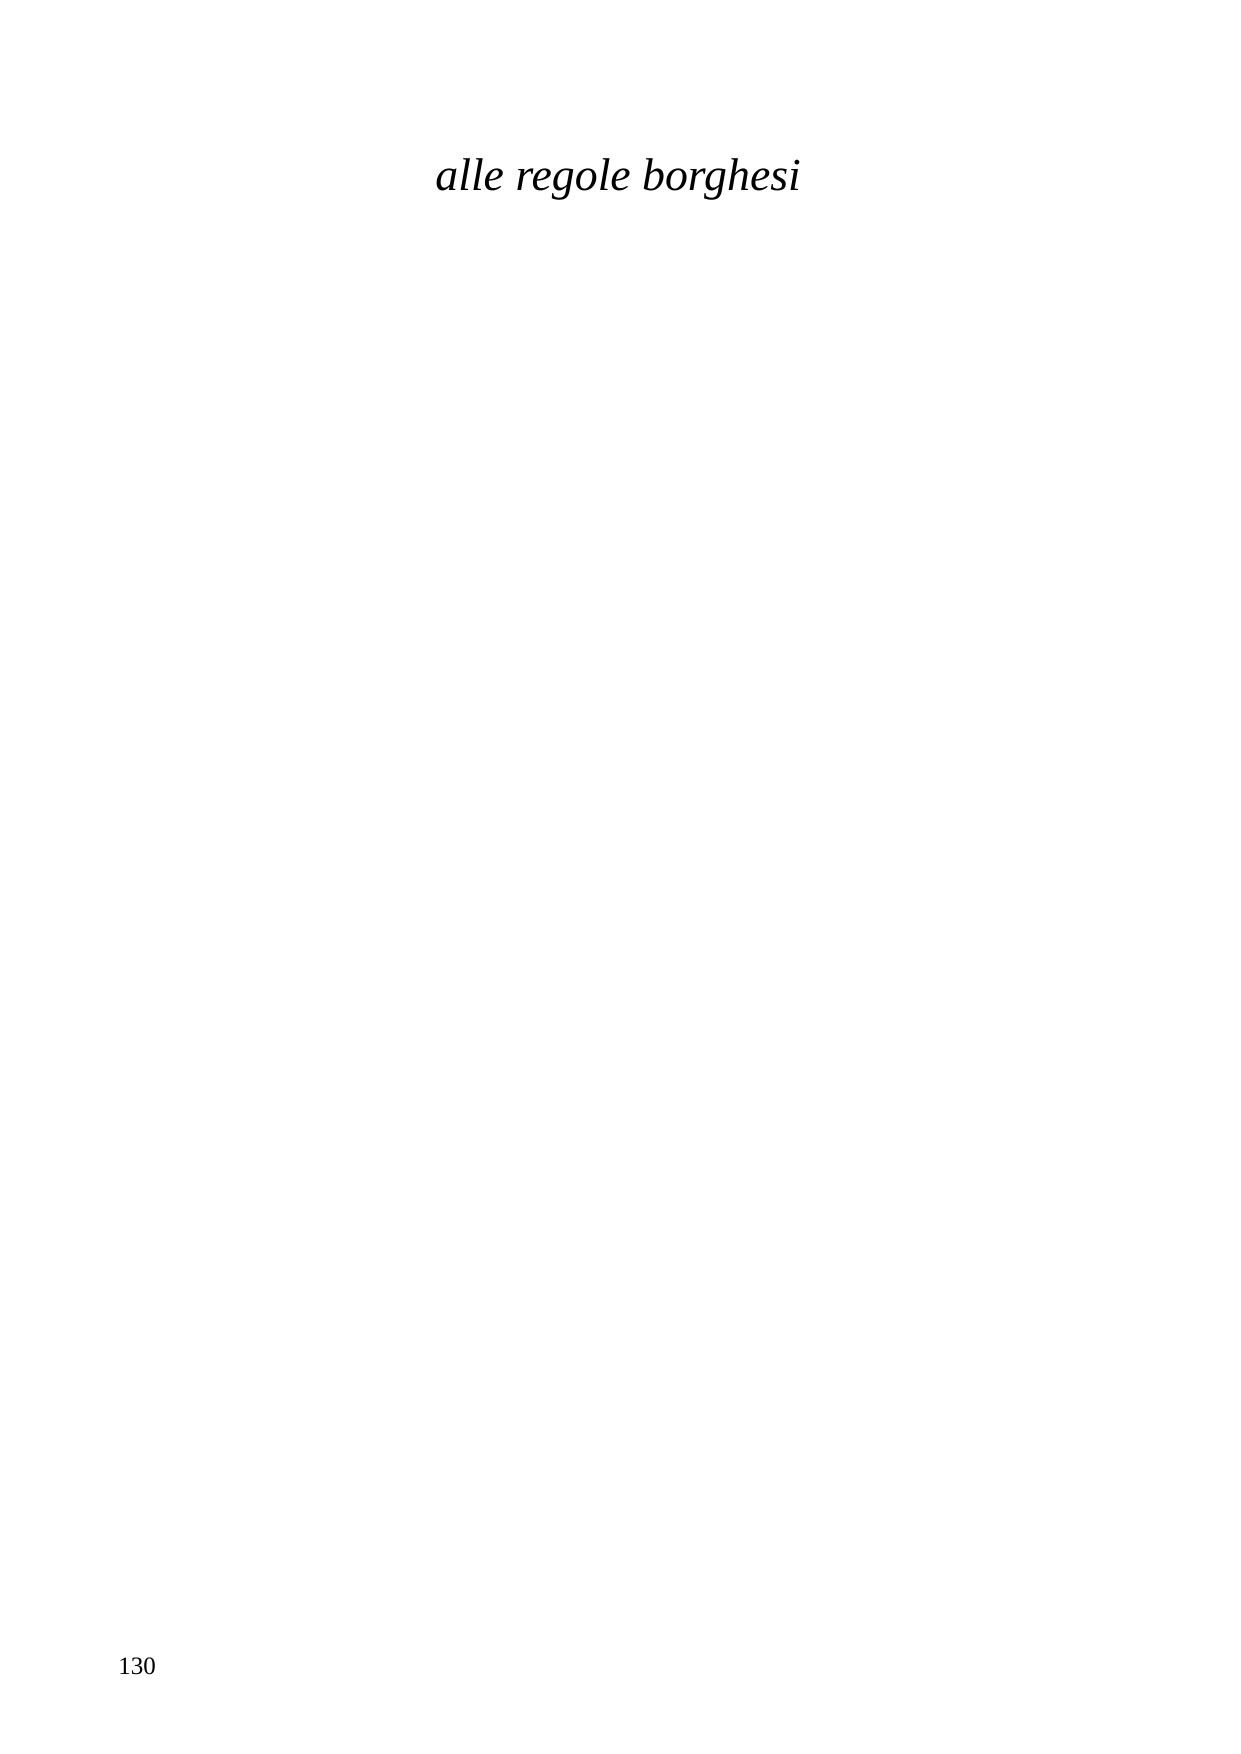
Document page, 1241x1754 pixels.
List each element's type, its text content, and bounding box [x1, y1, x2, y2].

text alle regole borghesi [118, 148, 1122, 200]
